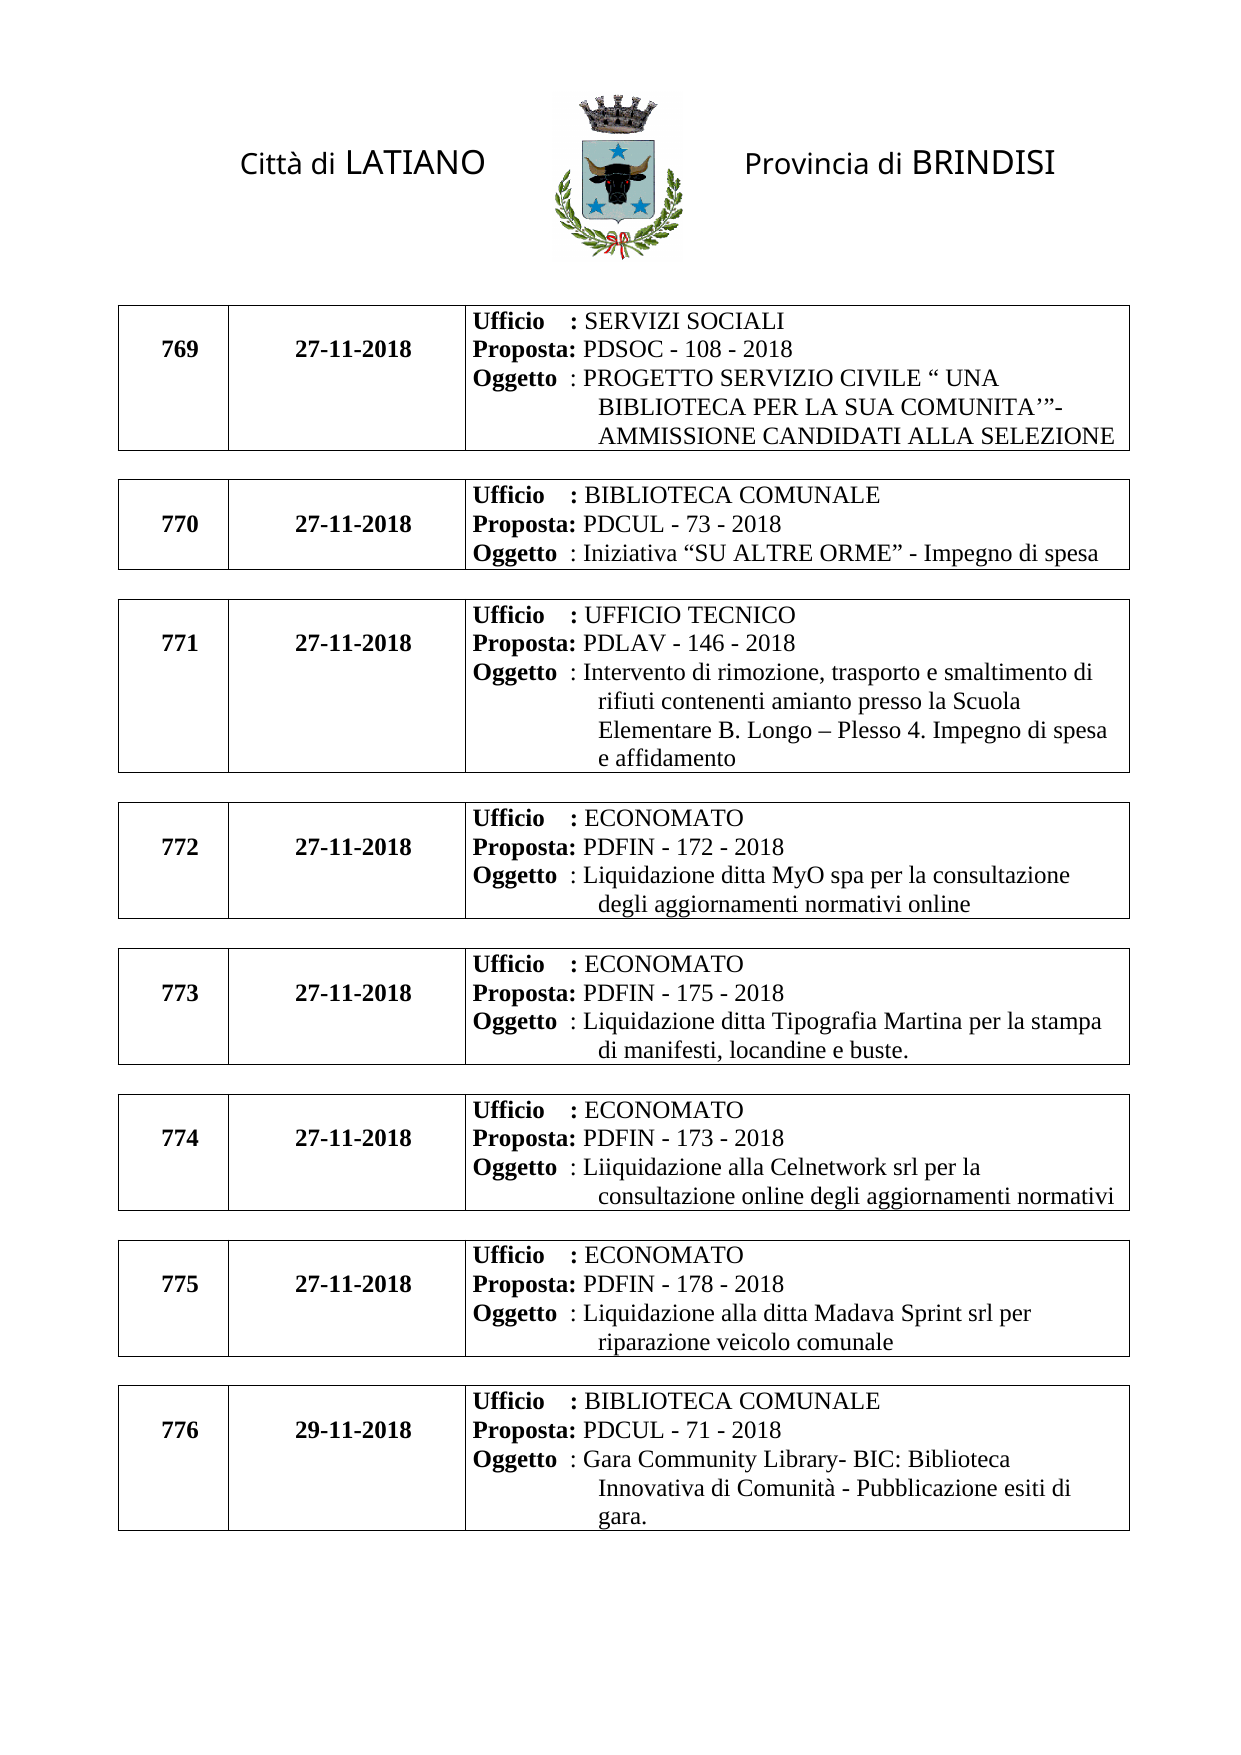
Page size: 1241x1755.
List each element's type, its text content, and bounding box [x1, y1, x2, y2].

table_header 27-11-2018 [229, 803, 465, 918]
table_header Ufficio : BIBLIOTECA COMUNALE Proposta: PDCUL - 71 - 2018 Oggetto : Gara Community Library- BIC: Biblioteca Innovativa di Comunità - Pubblicazione esiti di gara. [466, 1386, 1129, 1530]
table_header Ufficio : BIBLIOTECA COMUNALE Proposta: PDCUL - 73 - 2018 Oggetto : Iniziativa “SU ALTRE ORME” - Impegno di spesa [466, 480, 1129, 569]
table_header 27-11-2018 [229, 949, 465, 1064]
table_header Ufficio : ECONOMATO Proposta: PDFIN - 172 - 2018 Oggetto : Liquidazione ditta MyO spa per la consultazione degli aggiornamenti normativi online [466, 803, 1129, 918]
table_header 27-11-2018 [229, 1095, 465, 1210]
table_header 770 [119, 480, 228, 569]
table_header 27-11-2018 [229, 1241, 465, 1356]
table_header 769 [119, 306, 228, 449]
table_header 774 [119, 1095, 228, 1210]
table_header 29-11-2018 [229, 1386, 465, 1530]
table_header Ufficio : ECONOMATO Proposta: PDFIN - 173 - 2018 Oggetto : Liiquidazione alla Celnetwork srl per la consultazione online degli aggiornamenti normativi [466, 1095, 1129, 1210]
table_header 773 [119, 949, 228, 1064]
table_header 776 [119, 1386, 228, 1530]
table_header 772 [119, 803, 228, 918]
table_header 771 [119, 600, 228, 772]
table_header 27-11-2018 [229, 600, 465, 772]
table_header 27-11-2018 [229, 306, 465, 449]
table_header 775 [119, 1241, 228, 1356]
table_header Ufficio : SERVIZI SOCIALI Proposta: PDSOC - 108 - 2018 Oggetto : PROGETTO SERVIZIO CIVILE “ UNA BIBLIOTECA PER LA SUA COMUNITA’”- AMMISSIONE CANDIDATI ALLA SELEZIONE [466, 306, 1129, 449]
table_header Ufficio : UFFICIO TECNICO Proposta: PDLAV - 146 - 2018 Oggetto : Intervento di rimozione, trasporto e smaltimento di rifiuti contenenti amianto presso la Scuola Elementare B. Longo – Plesso 4. Impegno di spesa e affidamento [466, 600, 1129, 772]
table_header Ufficio : ECONOMATO Proposta: PDFIN - 178 - 2018 Oggetto : Liquidazione alla ditta Madava Sprint srl per riparazione veicolo comunale [466, 1241, 1129, 1356]
table_header 27-11-2018 [229, 480, 465, 569]
table_header Ufficio : ECONOMATO Proposta: PDFIN - 175 - 2018 Oggetto : Liquidazione ditta Tipografia Martina per la stampa di manifesti, locandine e buste. [466, 949, 1129, 1064]
